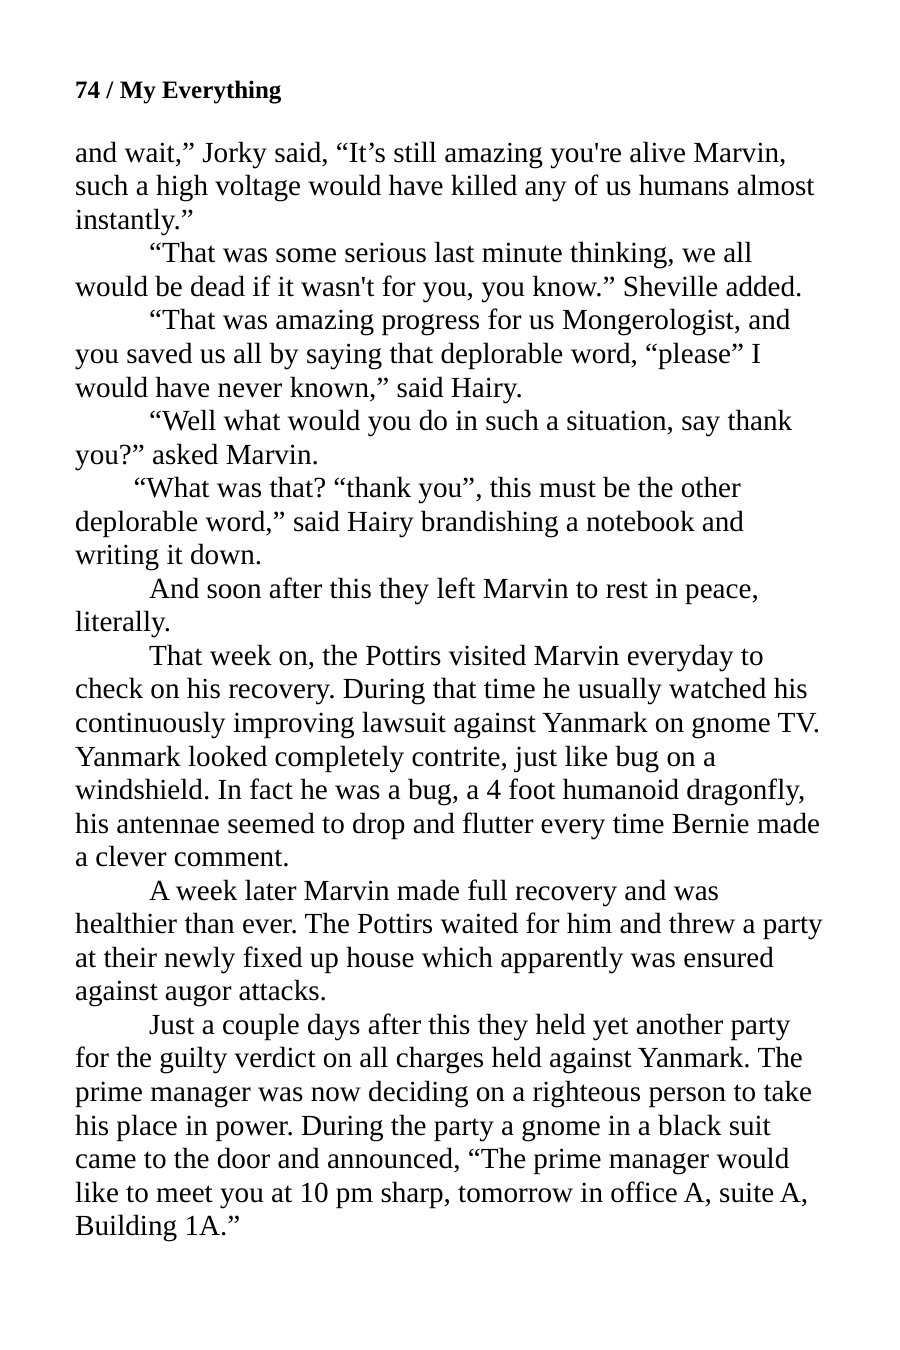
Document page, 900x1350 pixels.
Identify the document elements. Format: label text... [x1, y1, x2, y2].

text “That was amazing progress for us Mongerologist, and you saved us all by saying that deplorable word, “please” I would have never known,” said Hairy. [75, 303, 825, 403]
text “What was that? “thank you”, this must be the other deplorable word,” said Hairy brandishing a notebook and writing it down. [75, 470, 825, 571]
text “Well what would you do in such a situation, say thank you?” asked Marvin. [75, 403, 825, 470]
text Just a couple days after this they held yet another party for the guilty verdict on all charges held against Yanmark. The prime manager was now deciding on a righteous person to take his place in power. During the party a gnome in a black suit came to the door and announced, “The prime manager would like to meet you at 10 pm sharp, tomorrow in office A, suite A, Building 1A.” [75, 1007, 825, 1242]
text “That was some serious last minute thinking, we all would be dead if it wasn't for you, you know.” Sheville added. [75, 236, 825, 303]
text That week on, the Pottirs visited Marvin everyday to check on his recovery. During that time he usually watched his continuously improving lawsuit against Yanmark on gnome TV. Yanmark looked completely contrite, just like bug on a windshield. In fact he was a bug, a 4 foot humanoid dragonfly, his antennae seemed to drop and flutter every time Bernie made a clever comment. [75, 638, 825, 873]
text and wait,” Jorky said, “It’s still amazing you're alive Marvin, such a high voltage would have killed any of us humans almost instantly.” [75, 135, 825, 236]
text And soon after this they left Marvin to rest in peace, literally. [75, 571, 825, 638]
text A week later Marvin made full recovery and was healthier than ever. The Pottirs waited for him and threw a party at their newly fixed up house which apparently was ensured against augor attacks. [75, 873, 825, 1007]
